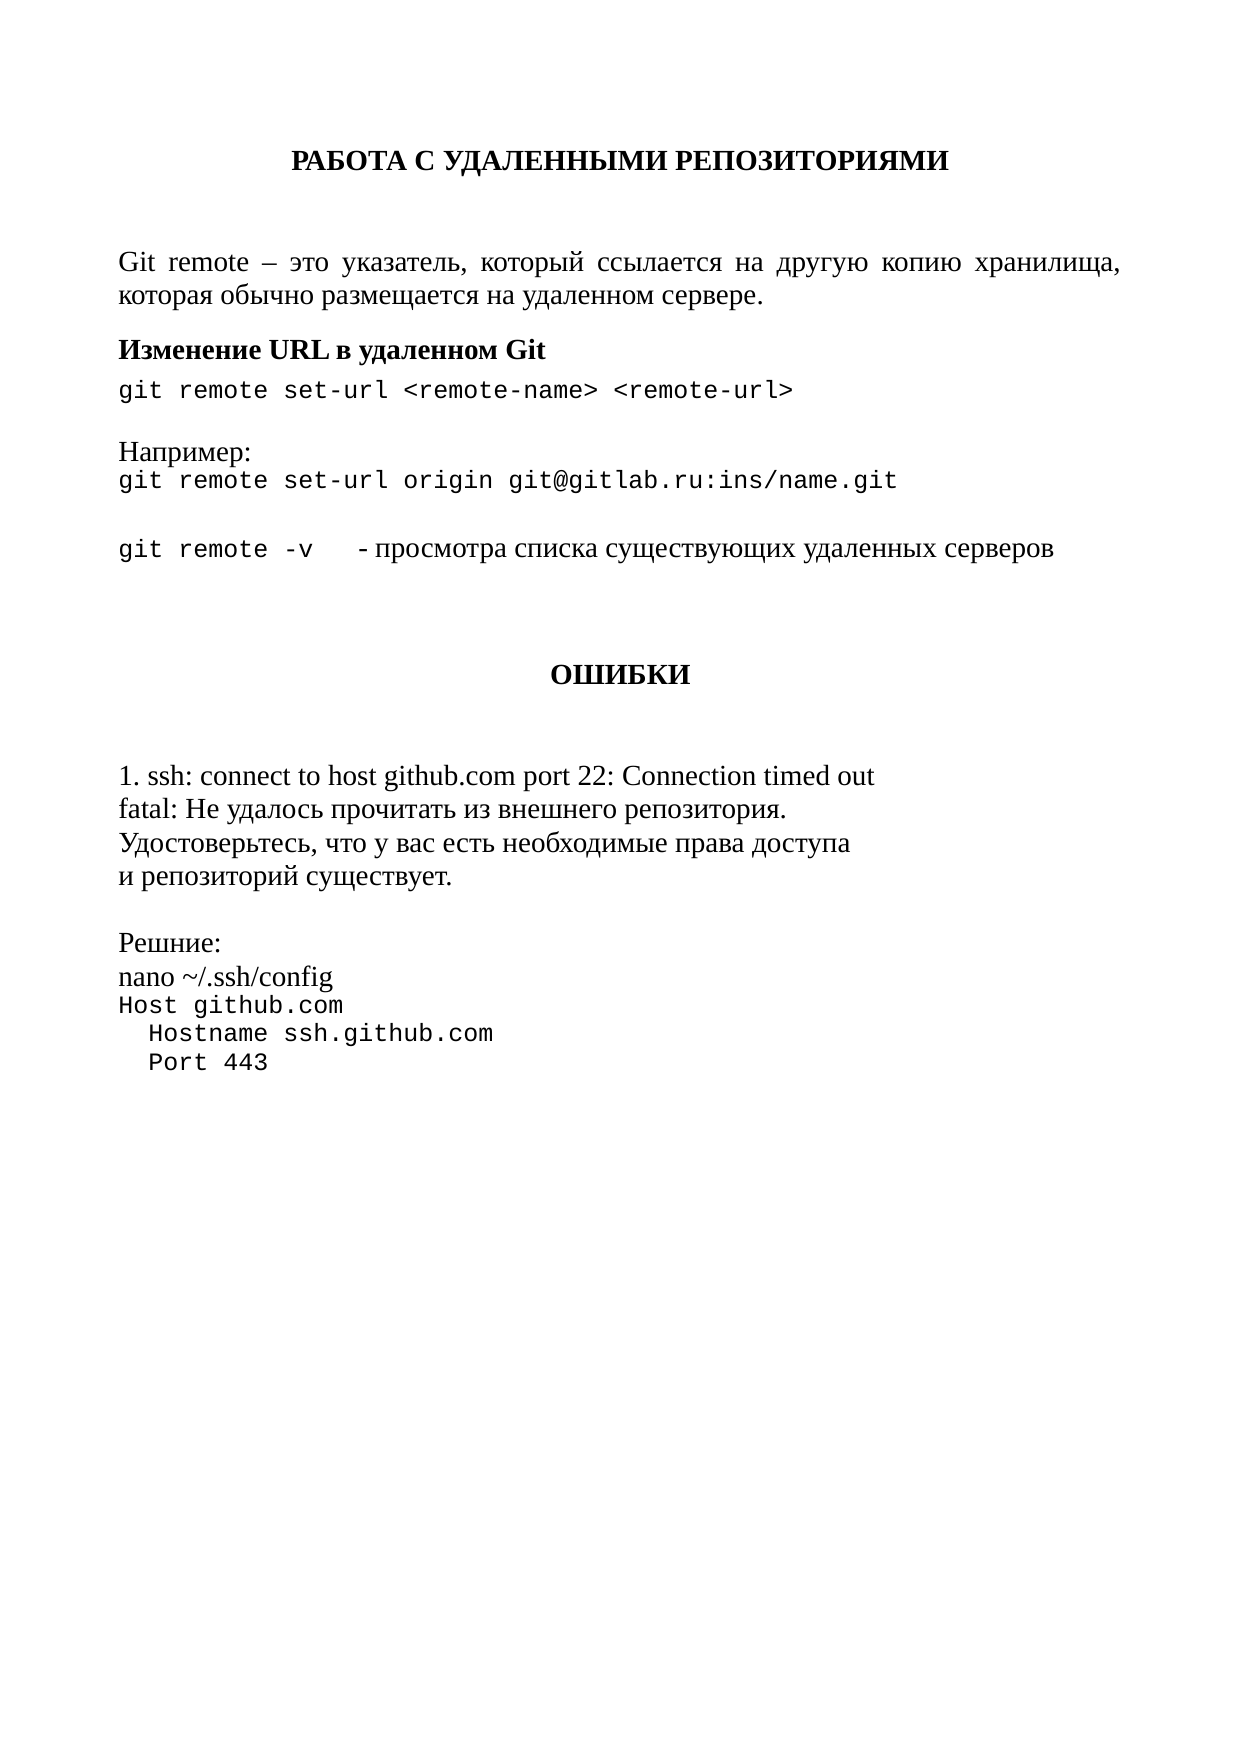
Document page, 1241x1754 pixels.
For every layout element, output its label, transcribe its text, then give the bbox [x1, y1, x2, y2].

text git remote set-url <remote-name> <remote-url> [118, 378, 1122, 406]
text Решние: [118, 925, 1122, 959]
text 1. ssh: connect to host github.com port 22: Connection timed out [118, 758, 1122, 791]
subtitle Работа с удаленными репозиториями [118, 143, 1122, 177]
text nano ~/.ssh/config [118, 959, 1122, 992]
text fatal: Не удалось прочитать из внешнего репозитория. [118, 791, 1122, 825]
text Например: [118, 434, 1122, 468]
subtitle Ошибки [118, 657, 1122, 690]
text Git remote – это указатель, который ссылается на другую копию хранилища, которая обычно размещается на удаленном сервере. [118, 244, 1122, 311]
text Port 443 [118, 1049, 1122, 1077]
text git remote set-url origin git@gitlab.ru:ins/name.git [118, 468, 1122, 496]
text git remote -v - просмотра списка существующих удаленных серверов [118, 530, 1122, 565]
text Удостоверьтесь, что у вас есть необходимые права доступа [118, 825, 1122, 858]
text и репозиторий существует. [118, 858, 1122, 892]
text Hostname ssh.github.com [118, 1021, 1122, 1049]
subtitle Изменение URL в удаленном Git [118, 332, 1122, 365]
text Host github.com [118, 992, 1122, 1021]
